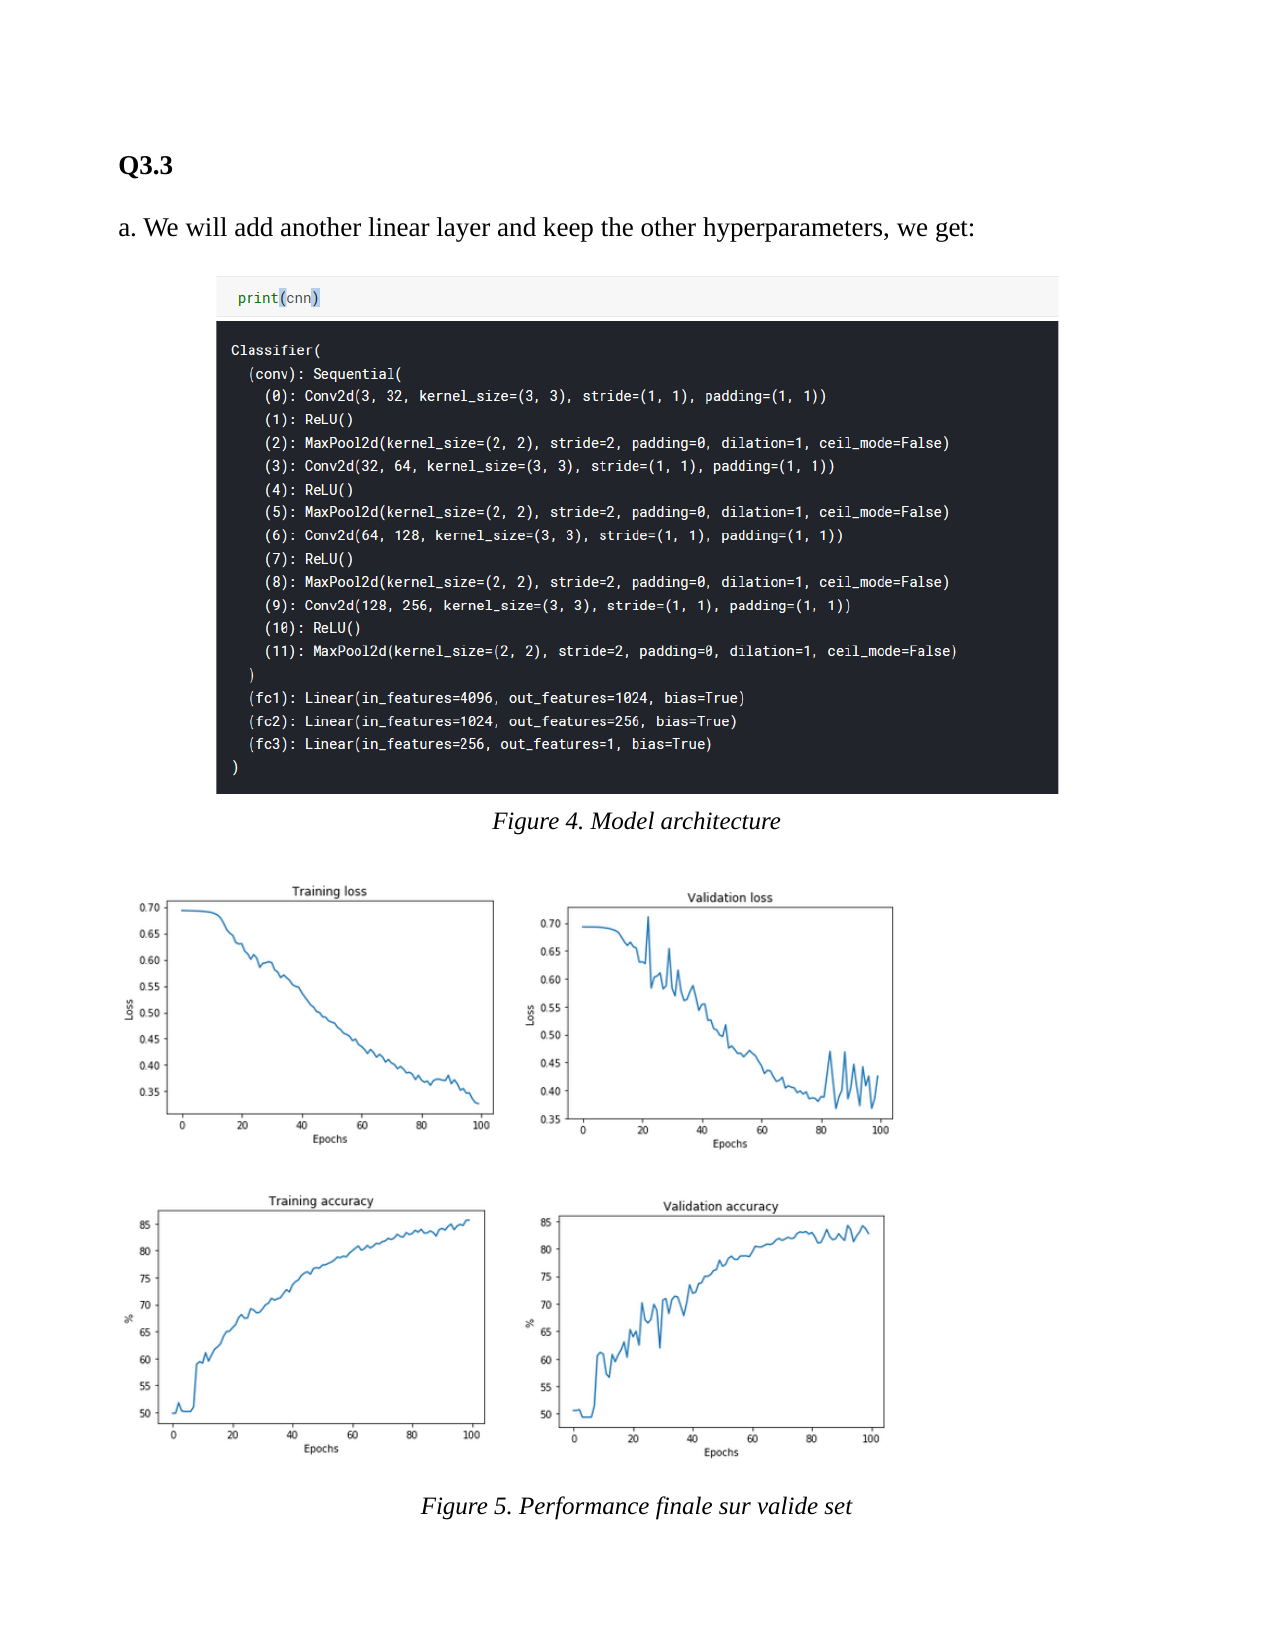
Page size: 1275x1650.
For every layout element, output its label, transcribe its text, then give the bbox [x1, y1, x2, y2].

text a. We will add another linear layer and keep the other hyperparameters, we get: [118, 212, 1157, 243]
text Figure 4. Model architecture [118, 806, 1157, 835]
text Figure 5. Performance finale sur valide set [118, 1491, 1157, 1520]
text Q3.3 [118, 149, 1157, 180]
